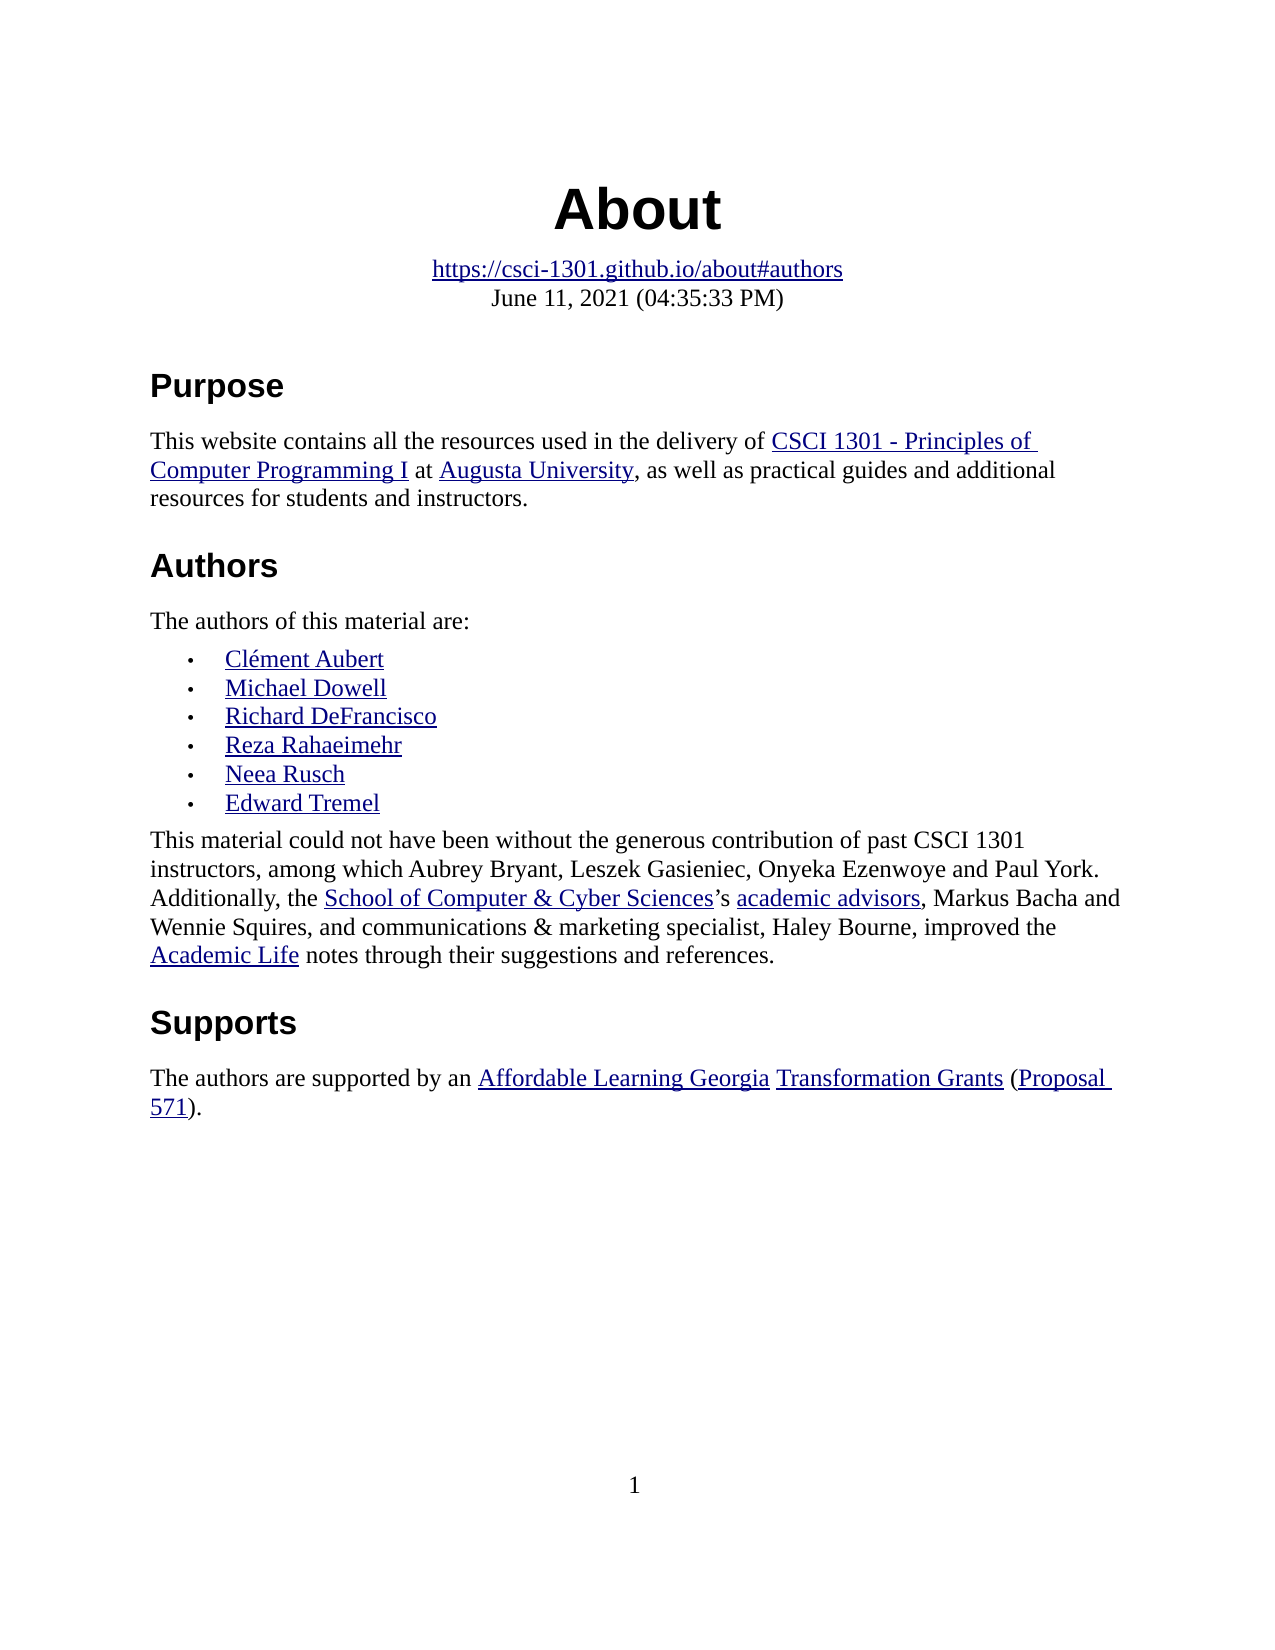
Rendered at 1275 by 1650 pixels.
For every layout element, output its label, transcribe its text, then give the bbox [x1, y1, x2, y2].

text This website contains all the resources used in the delivery of CSCI 1301 - Principles of Computer Programming I at Augusta University, as well as practical guides and additional resources for students and instructors. [150, 426, 1125, 512]
text The authors of this material are: [150, 606, 1125, 635]
text This material could not have been without the generous contribution of past CSCI 1301 instructors, among which Aubrey Bryant, Leszek Gasieniec, Onyeka Ezenwoye and Paul York. Additionally, the School of Computer & Cyber Sciences’s academic advisors, Markus Bacha and Wennie Squires, and communications & marketing specialist, Haley Bourne, improved the Academic Life notes through their suggestions and references. [150, 825, 1125, 969]
title About [150, 175, 1125, 242]
list Edward Tremel [187, 788, 1125, 816]
text The authors are supported by an Affordable Learning Georgia Transformation Grants (Proposal 571). [150, 1063, 1125, 1121]
text https://csci-1301.github.io/about#authors [150, 254, 1125, 283]
list Neea Rusch [187, 759, 1125, 788]
list Clément Aubert [187, 644, 1125, 673]
subtitle Authors [150, 546, 1125, 585]
list Richard DeFrancisco [187, 701, 1125, 730]
text June 11, 2021 (04:35:33 PM) [150, 283, 1125, 312]
subtitle Supports [150, 1003, 1125, 1042]
list Reza Rahaeimehr [187, 730, 1125, 759]
subtitle Purpose [150, 366, 1125, 404]
list Michael Dowell [187, 673, 1125, 701]
